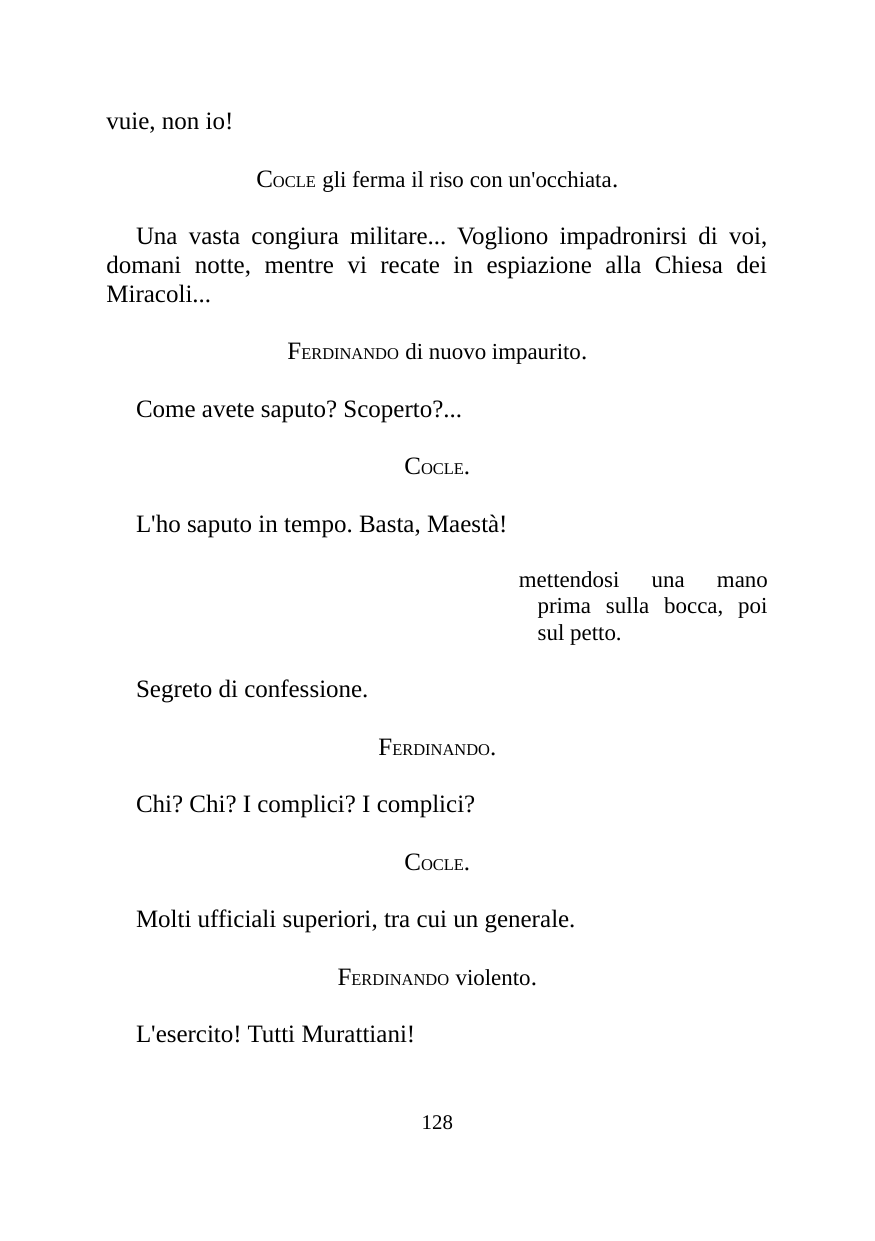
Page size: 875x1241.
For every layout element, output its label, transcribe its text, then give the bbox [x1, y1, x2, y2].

text vuie, non io! [106, 106, 768, 135]
text Molti ufficiali superiori, tra cui un generale. [106, 904, 768, 933]
text mettendosi una mano prima sulla bocca, poi sul petto. [519, 566, 768, 645]
text Cocle. [106, 847, 768, 875]
text Cocle. [106, 451, 768, 480]
text Chi? Chi? I complici? I complici? [106, 789, 768, 818]
text Come avete saputo? Scoperto?... [106, 394, 768, 422]
text Ferdinando. [106, 732, 768, 760]
text Segreto di confessione. [106, 674, 768, 703]
text Una vasta congiura militare... Vogliono impadronirsi di voi, domani notte, mentre vi recate in espiazione alla Chiesa dei Miracoli... [106, 221, 768, 307]
text L'esercito! Tutti Murattiani! [106, 1019, 768, 1048]
text Ferdinando violento. [106, 962, 768, 990]
text Ferdinando di nuovo impaurito. [106, 336, 768, 365]
text Cocle gli ferma il riso con un'occhiata. [106, 164, 768, 192]
text L'ho saputo in tempo. Basta, Maestà! [106, 509, 768, 537]
